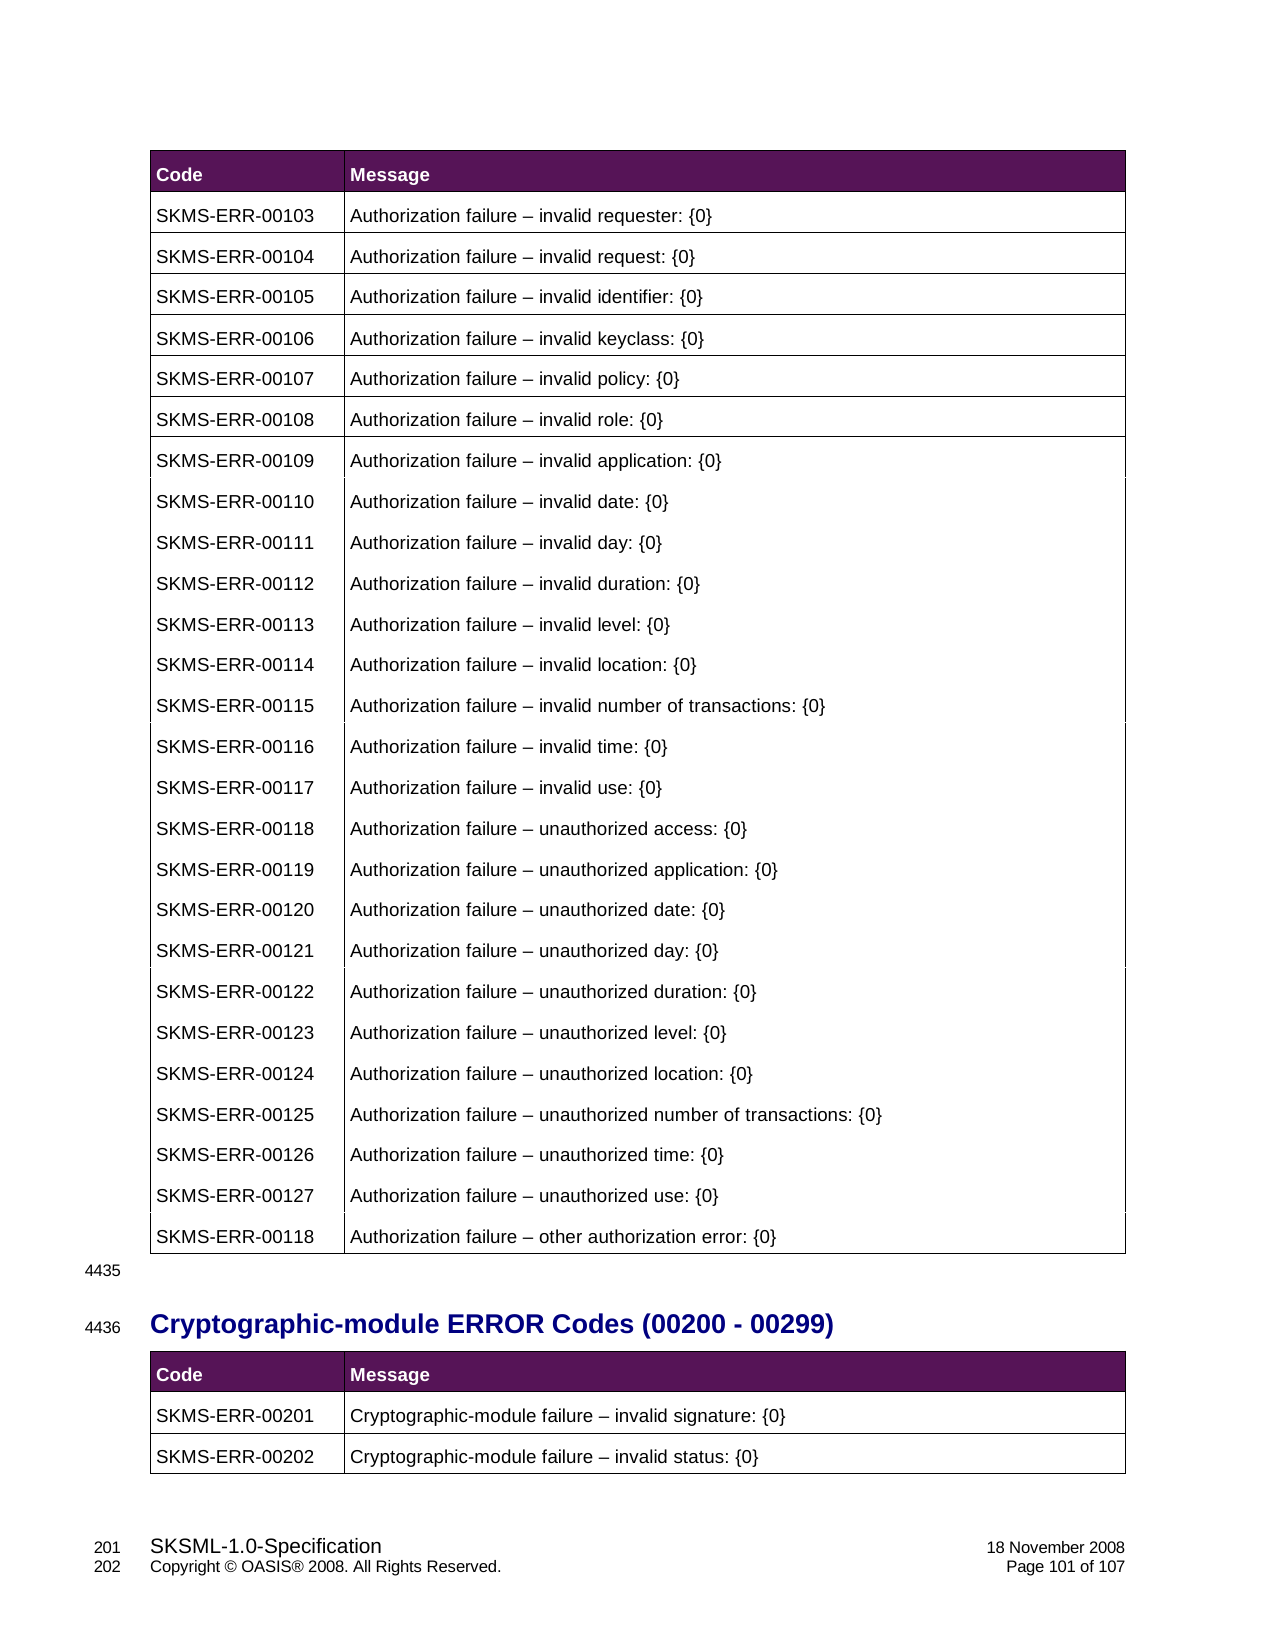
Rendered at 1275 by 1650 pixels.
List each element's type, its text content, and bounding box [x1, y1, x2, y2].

table_cell SKMS-ERR-00122 [151, 968, 344, 1008]
table_header Code [151, 151, 344, 191]
table_cell SKMS-ERR-00123 [151, 1008, 344, 1049]
table_cell SKMS-ERR-00109 [151, 437, 344, 477]
table_cell Authorization failure – invalid requester: {0} [345, 192, 1125, 232]
table_cell SKMS-ERR-00112 [151, 559, 344, 600]
table_cell SKMS-ERR-00113 [151, 600, 344, 641]
table_cell Authorization failure – invalid keyclass: {0} [345, 315, 1125, 355]
table_cell Authorization failure – unauthorized application: {0} [345, 845, 1125, 886]
table_cell SKMS-ERR-00201 [151, 1392, 344, 1433]
table_cell Authorization failure – invalid role: {0} [345, 397, 1125, 436]
table_cell Authorization failure – unauthorized date: {0} [345, 886, 1125, 927]
table_cell SKMS-ERR-00114 [151, 641, 344, 682]
table_cell SKMS-ERR-00117 [151, 763, 344, 804]
table_cell SKMS-ERR-00110 [151, 478, 344, 518]
table_cell Authorization failure – unauthorized duration: {0} [345, 968, 1125, 1008]
table_cell SKMS-ERR-00118 [151, 804, 344, 845]
table_cell SKMS-ERR-00116 [151, 723, 344, 763]
table_cell Cryptographic-module failure – invalid signature: {0} [345, 1392, 1125, 1433]
table_cell Authorization failure – unauthorized number of transactions: {0} [345, 1090, 1125, 1131]
table_cell Authorization failure – invalid number of transactions: {0} [345, 682, 1125, 722]
table_cell Authorization failure – invalid location: {0} [345, 641, 1125, 682]
subtitle Cryptographic-module ERROR Codes (00200 - 00299) [150, 1309, 1125, 1339]
table_cell SKMS-ERR-00105 [151, 274, 344, 314]
table_cell SKMS-ERR-00202 [151, 1434, 344, 1473]
table_cell Authorization failure – invalid date: {0} [345, 478, 1125, 518]
table_cell Authorization failure – unauthorized location: {0} [345, 1049, 1125, 1090]
table_cell Authorization failure – invalid time: {0} [345, 723, 1125, 763]
table_cell SKMS-ERR-00107 [151, 356, 344, 396]
table_cell Authorization failure – invalid use: {0} [345, 763, 1125, 804]
table_cell SKMS-ERR-00126 [151, 1131, 344, 1172]
table_cell Authorization failure – unauthorized time: {0} [345, 1131, 1125, 1172]
table_cell SKMS-ERR-00115 [151, 682, 344, 722]
table_cell SKMS-ERR-00104 [151, 233, 344, 273]
table_cell Authorization failure – unauthorized use: {0} [345, 1172, 1125, 1212]
table_cell SKMS-ERR-00125 [151, 1090, 344, 1131]
table_header Code [151, 1352, 344, 1391]
table_cell SKMS-ERR-00111 [151, 518, 344, 559]
table_cell SKMS-ERR-00118 [151, 1213, 344, 1253]
table_cell SKMS-ERR-00127 [151, 1172, 344, 1212]
table_cell SKMS-ERR-00119 [151, 845, 344, 886]
table_header Message [345, 151, 1125, 191]
table_cell Authorization failure – invalid day: {0} [345, 518, 1125, 559]
table_cell SKMS-ERR-00121 [151, 927, 344, 967]
table_cell Cryptographic-module failure – invalid status: {0} [345, 1434, 1125, 1473]
table_header Message [345, 1352, 1125, 1391]
table_cell SKMS-ERR-00103 [151, 192, 344, 232]
table_cell Authorization failure – unauthorized access: {0} [345, 804, 1125, 845]
table_cell Authorization failure – invalid level: {0} [345, 600, 1125, 641]
table_cell Authorization failure – other authorization error: {0} [345, 1213, 1125, 1253]
table_cell Authorization failure – invalid policy: {0} [345, 356, 1125, 396]
table_cell SKMS-ERR-00106 [151, 315, 344, 355]
table_cell Authorization failure – invalid duration: {0} [345, 559, 1125, 600]
table_cell SKMS-ERR-00108 [151, 397, 344, 436]
table_cell Authorization failure – unauthorized day: {0} [345, 927, 1125, 967]
table_cell Authorization failure – invalid application: {0} [345, 437, 1125, 477]
table_cell Authorization failure – invalid identifier: {0} [345, 274, 1125, 314]
table_cell Authorization failure – invalid request: {0} [345, 233, 1125, 273]
table_cell Authorization failure – unauthorized level: {0} [345, 1008, 1125, 1049]
table_cell SKMS-ERR-00120 [151, 886, 344, 927]
table_cell SKMS-ERR-00124 [151, 1049, 344, 1090]
